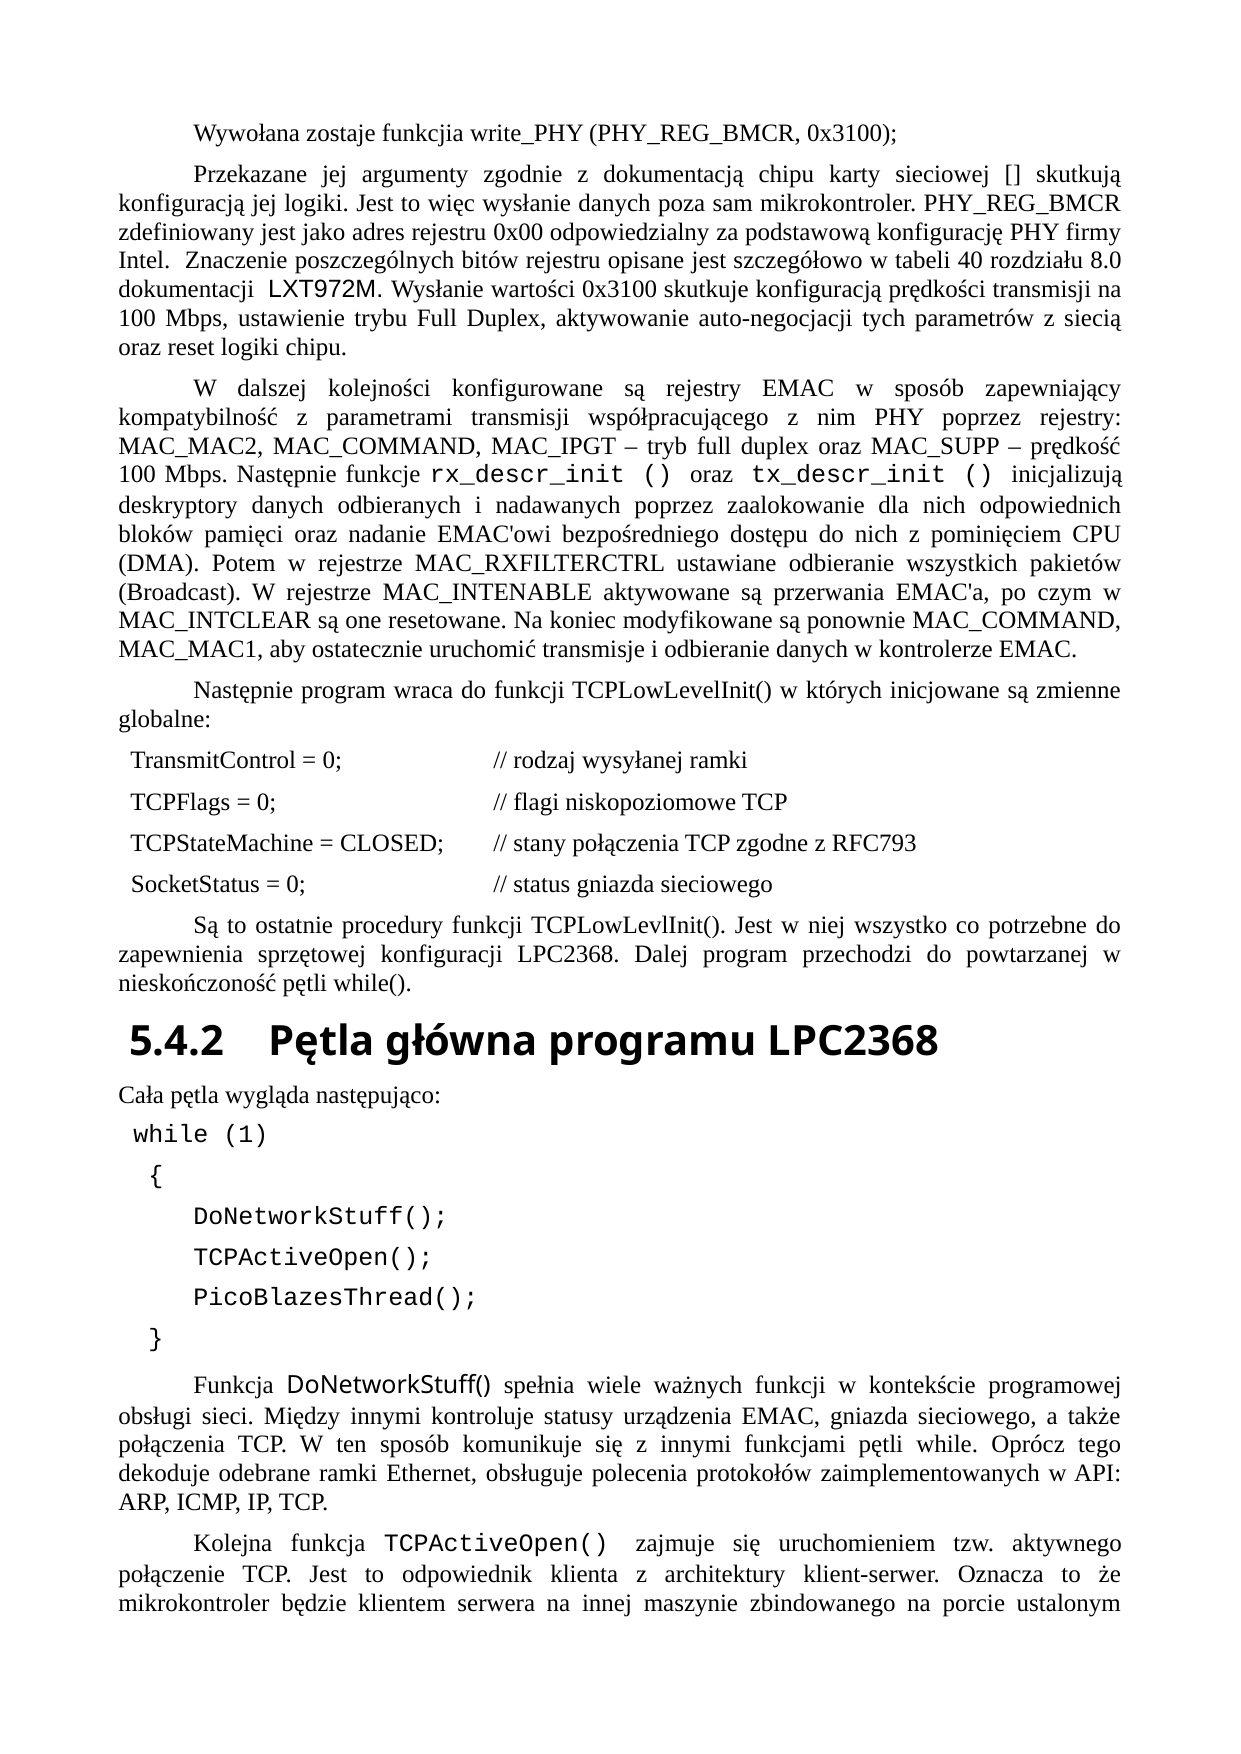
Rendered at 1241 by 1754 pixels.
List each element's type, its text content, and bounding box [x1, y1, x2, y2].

text Funkcja DoNetworkStuff() spełnia wiele ważnych funkcji w kontekście programowej obsługi sieci. Między innymi kontroluje statusy urządzenia EMAC, gniazda sieciowego, a także połączenia TCP. W ten sposób komunikuje się z innymi funkcjami pętli while. Oprócz tego dekoduje odebrane ramki Ethernet, obsługuje polecenia protokołów zaimplementowanych w API: ARP, ICMP, IP, TCP. [118, 1367, 1122, 1516]
text { [118, 1162, 1122, 1191]
text DoNetworkStuff(); [118, 1203, 1122, 1232]
text SocketStatus = 0; // status gniazda sieciowego [118, 869, 1122, 898]
text } [118, 1326, 1122, 1354]
text W dalszej kolejności konfigurowane są rejestry EMAC w sposób zapewniający kompatybilność z parametrami transmisji współpracującego z nim PHY poprzez rejestry: MAC_MAC2, MAC_COMMAND, MAC_IPGT – tryb full duplex oraz MAC_SUPP – prędkość 100 Mbps. Następnie funkcje rx_descr_init () oraz tx_descr_init () inicjalizują deskryptory danych odbieranych i nadawanych poprzez zaalokowanie dla nich odpowiednich bloków pamięci oraz nadanie EMAC'owi bezpośredniego dostępu do nich z pominięciem CPU (DMA). Potem w rejestrze MAC_RXFILTERCTRL ustawiane odbieranie wszystkich pakietów (Broadcast). W rejestrze MAC_INTENABLE aktywowane są przerwania EMAC'a, po czym w MAC_INTCLEAR są one resetowane. Na koniec modyfikowane są ponownie MAC_COMMAND, MAC_MAC1, aby ostatecznie uruchomić transmisje i odbieranie danych w kontrolerze EMAC. [118, 373, 1122, 663]
text Przekazane jej argumenty zgodnie z dokumentacją chipu karty sieciowej [] skutkują konfiguracją jej logiki. Jest to więc wysłanie danych poza sam mikrokontroler. PHY_REG_BMCR zdefiniowany jest jako adres rejestru 0x00 odpowiedzialny za podstawową konfigurację PHY firmy Intel. Znaczenie poszczególnych bitów rejestru opisane jest szczegółowo w tabeli 40 rozdziału 8.0 dokumentacji LXT972M. Wysłanie wartości 0x3100 skutkuje konfiguracją prędkości transmisji na 100 Mbps, ustawienie trybu Full Duplex, aktywowanie auto-negocjacji tych parametrów z siecią oraz reset logiki chipu. [118, 159, 1122, 361]
text TCPStateMachine = CLOSED; // stany połączenia TCP zgodne z RFC793 [118, 828, 1122, 857]
text Kolejna funkcja TCPActiveOpen() zajmuje się uruchomieniem tzw. aktywnego połączenie TCP. Jest to odpowiednik klienta z architektury klient-serwer. Oznacza to że mikrokontroler będzie klientem serwera na innej maszynie zbindowanego na porcie ustalonym [118, 1528, 1122, 1617]
text Wywołana zostaje funkcjia write_PHY (PHY_REG_BMCR, 0x3100); [118, 118, 1122, 147]
text TCPActiveOpen(); [118, 1244, 1122, 1272]
text TCPFlags = 0; // flagi niskopoziomowe TCP [118, 787, 1122, 815]
text while (1) [118, 1122, 1122, 1150]
text Są to ostatnie procedury funkcji TCPLowLevlInit(). Jest w niej wszystko co potrzebne do zapewnienia sprzętowej konfiguracji LPC2368. Dalej program przechodzi do powtarzanej w nieskończoność pętli while(). [118, 910, 1122, 997]
text Cała pętla wygląda następująco: [118, 1080, 1122, 1109]
text TransmitControl = 0; // rodzaj wysyłanej ramki [118, 745, 1122, 774]
text Następnie program wraca do funkcji TCPLowLevelInit() w których inicjowane są zmienne globalne: [118, 675, 1122, 733]
text PicoBlazesThread(); [118, 1285, 1122, 1313]
subtitle Pętla główna programu LPC2368 [118, 1011, 1122, 1068]
